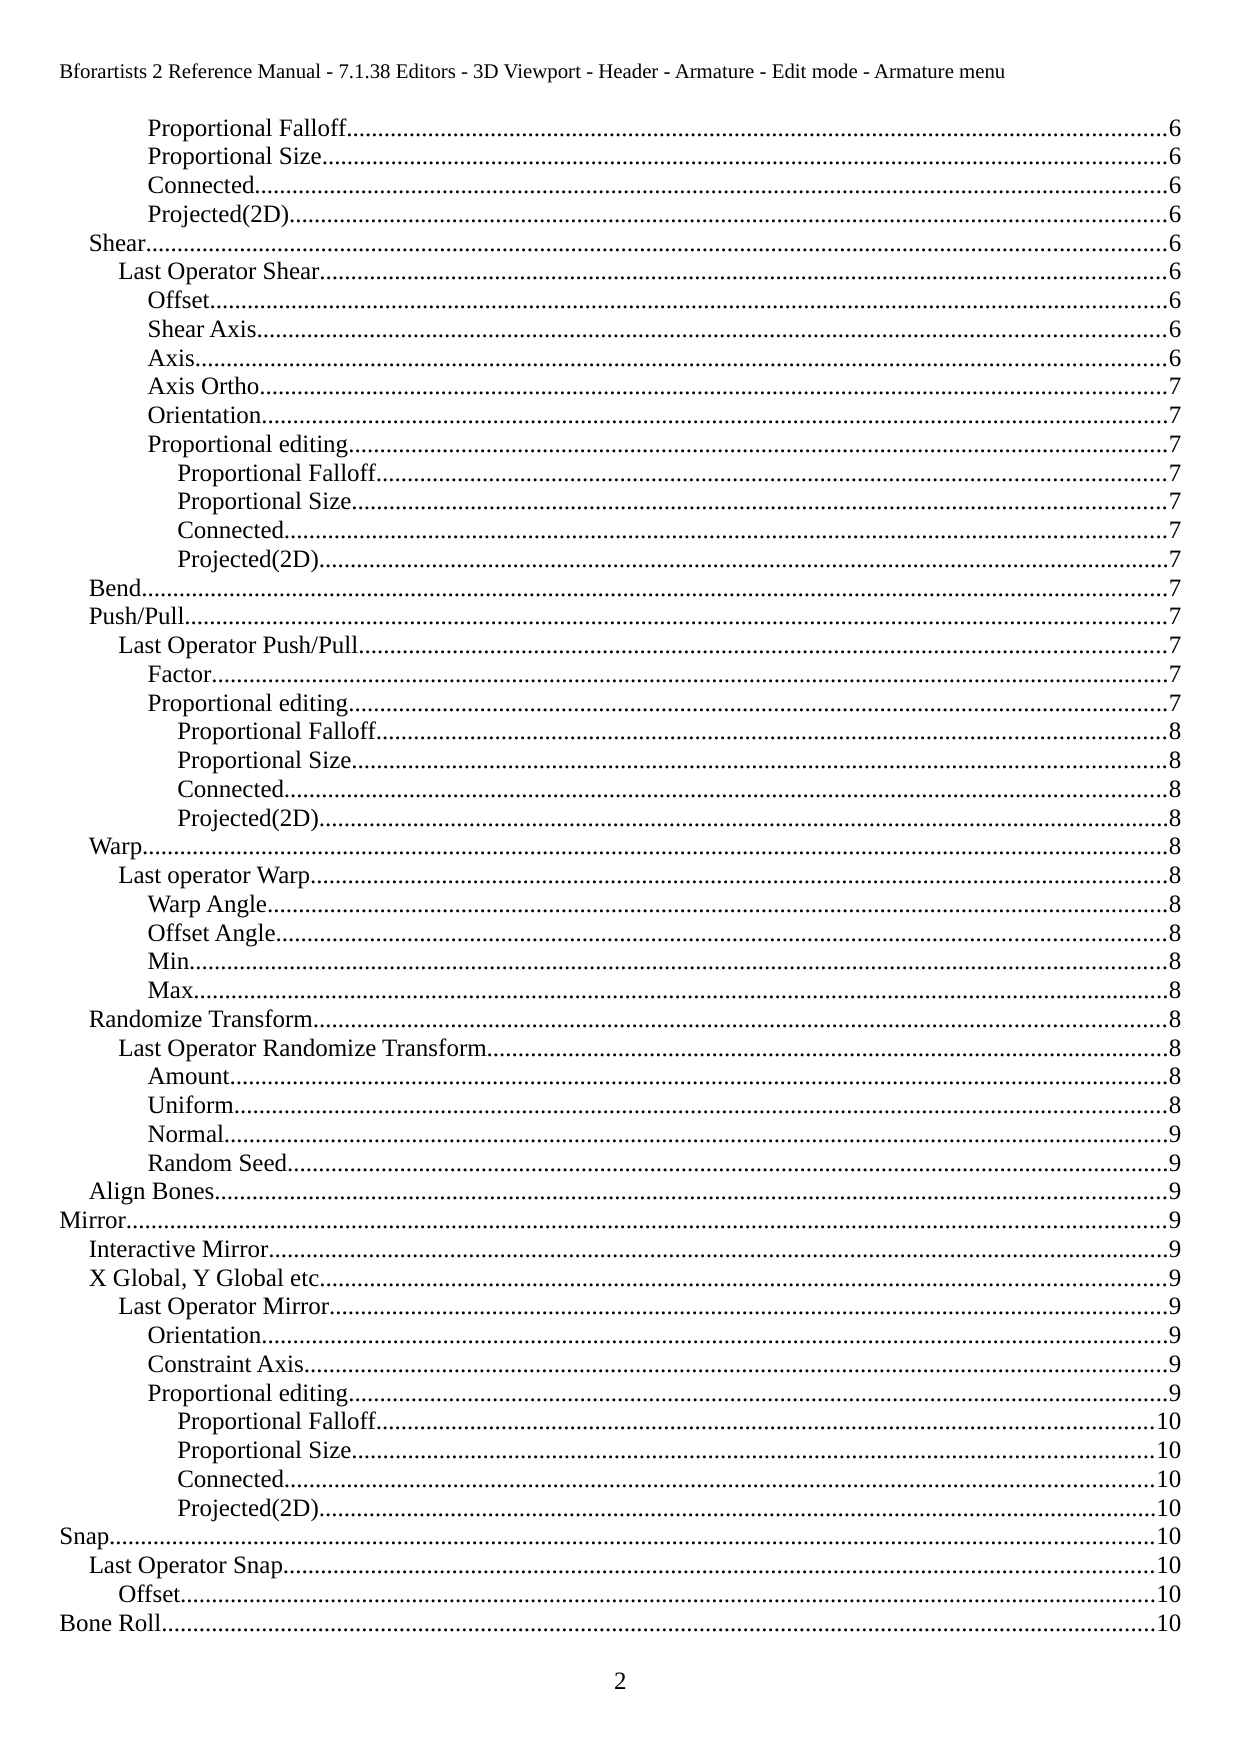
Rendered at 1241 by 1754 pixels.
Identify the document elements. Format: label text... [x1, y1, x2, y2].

text Last operator Warp 8 [118, 860, 1181, 889]
text Offset 10 [118, 1579, 1181, 1608]
text Uniform 8 [147, 1090, 1181, 1119]
text Proportional Size 6 [147, 141, 1181, 170]
text Snap 10 [59, 1521, 1181, 1550]
text Proportional Falloff 8 [177, 716, 1181, 745]
text Randomize Transform 8 [88, 1004, 1181, 1033]
text Bend 7 [88, 573, 1181, 601]
text Push/Pull 7 [88, 601, 1181, 630]
text Random Seed 9 [147, 1148, 1181, 1176]
text Mirror 9 [59, 1205, 1181, 1234]
text Proportional Falloff 6 [147, 113, 1181, 141]
text Axis 6 [147, 343, 1181, 371]
text Proportional Size 7 [177, 486, 1181, 515]
text Proportional editing 7 [147, 688, 1181, 716]
text Normal 9 [147, 1119, 1181, 1148]
text Last Operator Mirror 9 [118, 1291, 1181, 1320]
text Projected(2D) 8 [177, 803, 1181, 831]
text Factor 7 [147, 659, 1181, 688]
text Offset 6 [147, 285, 1181, 314]
text Last Operator Shear 6 [118, 256, 1181, 285]
text Orientation 7 [147, 400, 1181, 429]
text Projected(2D) 10 [177, 1493, 1181, 1521]
text X Global, Y Global etc. 9 [88, 1263, 1181, 1291]
text Proportional Falloff 10 [177, 1406, 1181, 1435]
text Min 8 [147, 946, 1181, 975]
text Connected 8 [177, 774, 1181, 803]
text Proportional Falloff 7 [177, 458, 1181, 486]
text Last Operator Push/Pull 7 [118, 630, 1181, 659]
text Connected 7 [177, 515, 1181, 544]
text Projected(2D) 7 [177, 544, 1181, 573]
text Bone Roll 10 [59, 1608, 1181, 1636]
text Proportional Size 8 [177, 745, 1181, 774]
text Projected(2D) 6 [147, 199, 1181, 228]
text Proportional Size 10 [177, 1435, 1181, 1464]
text Last Operator Randomize Transform 8 [118, 1033, 1181, 1061]
text Shear 6 [88, 228, 1181, 256]
text Shear Axis 6 [147, 314, 1181, 343]
text Warp Angle 8 [147, 889, 1181, 918]
text Max 8 [147, 975, 1181, 1004]
text Last Operator Snap 10 [88, 1550, 1181, 1579]
text Interactive Mirror 9 [88, 1234, 1181, 1263]
text Align Bones 9 [88, 1176, 1181, 1205]
text Warp 8 [88, 831, 1181, 860]
text Connected 10 [177, 1464, 1181, 1493]
text Proportional editing 9 [147, 1378, 1181, 1406]
text Amount 8 [147, 1061, 1181, 1090]
text Connected 6 [147, 170, 1181, 199]
text Orientation 9 [147, 1320, 1181, 1349]
text Offset Angle 8 [147, 918, 1181, 946]
text Axis Ortho 7 [147, 371, 1181, 400]
text Proportional editing 7 [147, 429, 1181, 458]
text Constraint Axis 9 [147, 1349, 1181, 1378]
